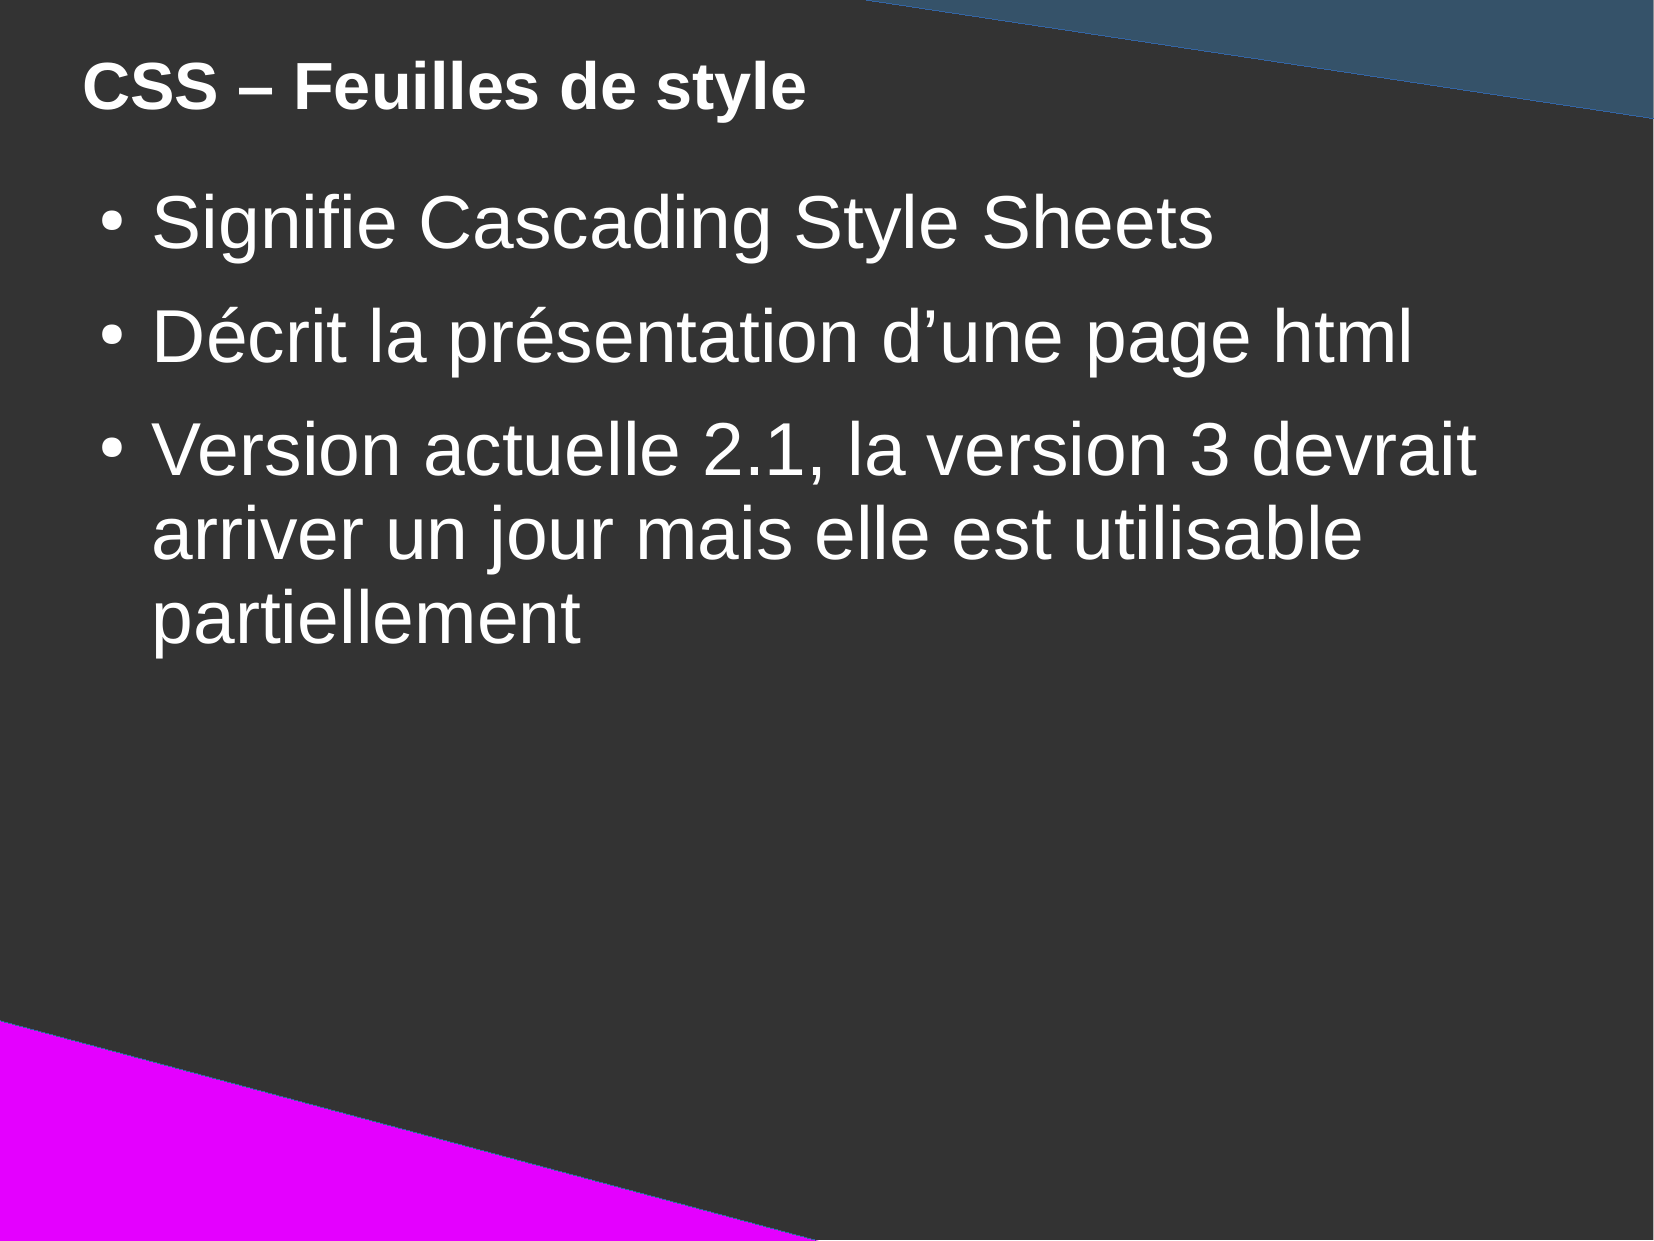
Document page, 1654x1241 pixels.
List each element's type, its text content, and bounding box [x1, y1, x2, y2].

text_box [0, 1020, 819, 1241]
title CSS – Feuilles de style [82, 49, 1571, 152]
list Signifie Cascading Style Sheets Décrit la présentation d’une page html Version actuelle 2.1, la version 3 devrait arriver un jour mais elle est utilisable partiellement [80, 180, 1605, 900]
text_box [866, 0, 1654, 119]
